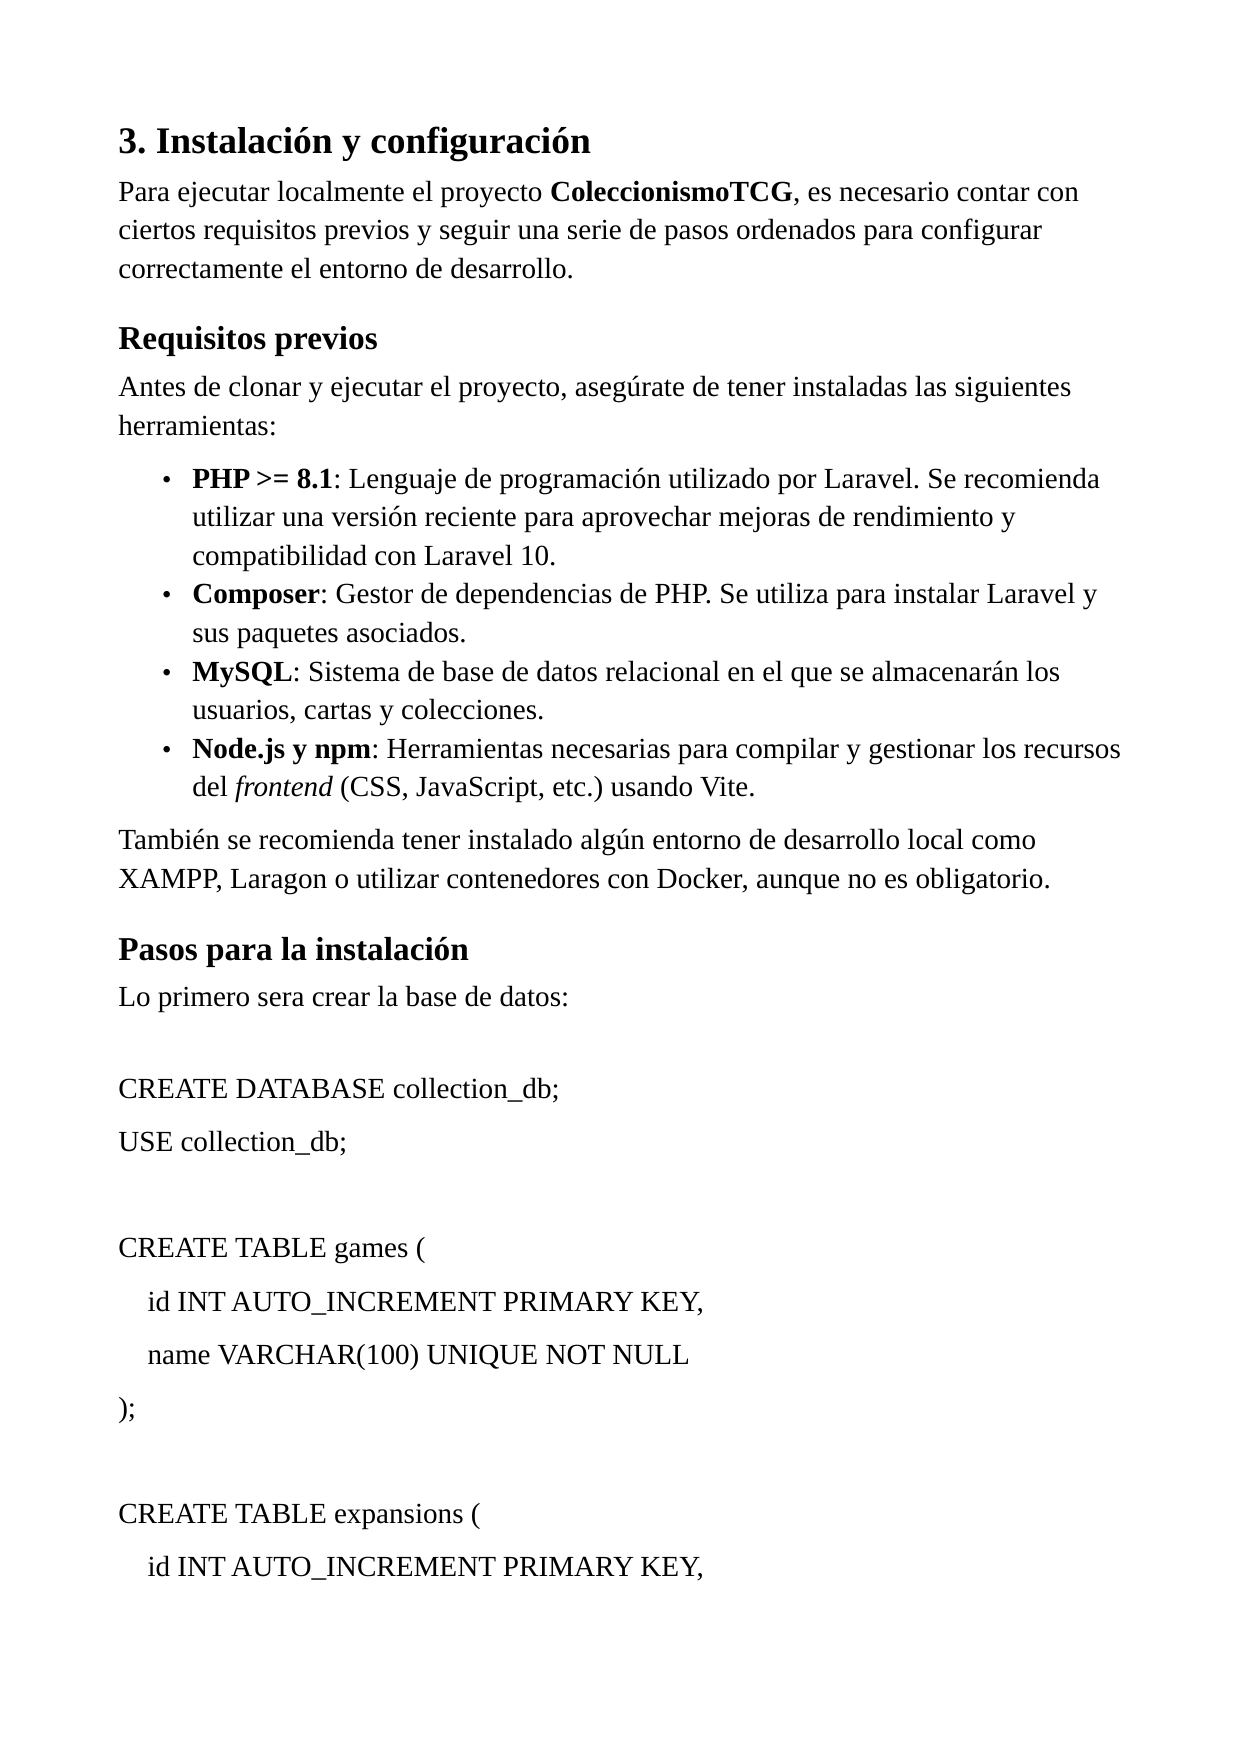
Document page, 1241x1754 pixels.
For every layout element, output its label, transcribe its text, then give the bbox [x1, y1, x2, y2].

text CREATE TABLE games ( [118, 1231, 1122, 1264]
list Composer: Gestor de dependencias de PHP. Se utiliza para instalar Laravel y sus paquetes asociados. [162, 577, 1122, 649]
text También se recomienda tener instalado algún entorno de desarrollo local como XAMPP, Laragon o utilizar contenedores con Docker, aunque no es obligatorio. [118, 822, 1122, 894]
text Antes de clonar y ejecutar el proyecto, asegúrate de tener instaladas las siguientes herramientas: [118, 369, 1122, 441]
text Para ejecutar localmente el proyecto ColeccionismoTCG, es necesario contar con ciertos requisitos previos y seguir una serie de pasos ordenados para configurar correctamente el entorno de desarrollo. [118, 174, 1122, 284]
list PHP >= 8.1: Lenguaje de programación utilizado por Laravel. Se recomienda utilizar una versión reciente para aprovechar mejoras de rendimiento y compatibilidad con Laravel 10. [162, 461, 1122, 572]
text CREATE DATABASE collection_db; [118, 1033, 1122, 1105]
subtitle Requisitos previos [118, 318, 1122, 357]
list Node.js y npm: Herramientas necesarias para compilar y gestionar los recursos del frontend (CSS, JavaScript, etc.) usando Vite. [162, 731, 1122, 803]
text name VARCHAR(100) UNIQUE NOT NULL [118, 1337, 1122, 1370]
subtitle 3. Instalación y configuración [118, 118, 1122, 161]
list MySQL: Sistema de base de datos relacional en el que se almacenarán los usuarios, cartas y colecciones. [162, 654, 1122, 726]
text id INT AUTO_INCREMENT PRIMARY KEY, [118, 1284, 1122, 1317]
text USE collection_db; [118, 1124, 1122, 1158]
text Lo primero sera crear la base de datos: [118, 979, 1122, 1013]
text ); [118, 1390, 1122, 1423]
subtitle Pasos para la instalación [118, 929, 1122, 967]
text CREATE TABLE expansions ( [118, 1496, 1122, 1530]
text id INT AUTO_INCREMENT PRIMARY KEY, [118, 1549, 1122, 1583]
